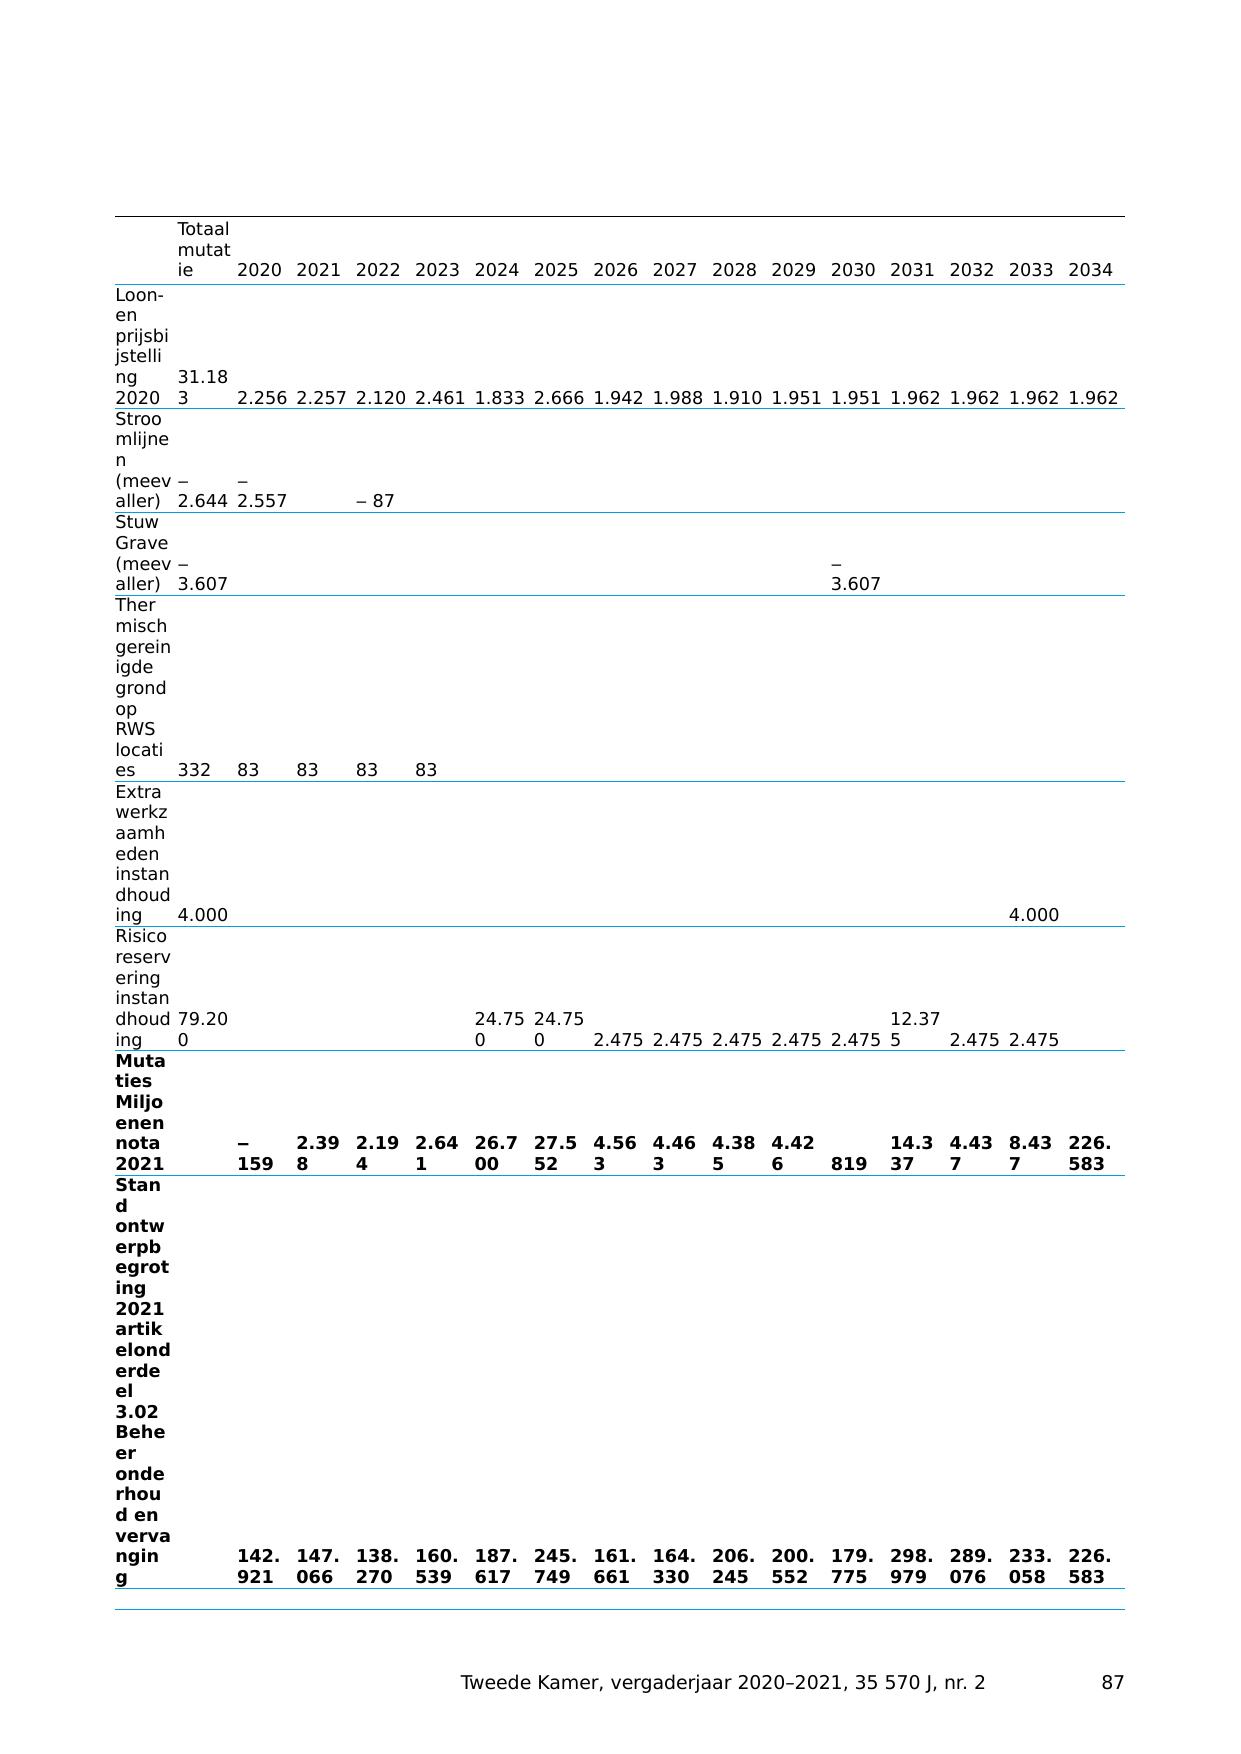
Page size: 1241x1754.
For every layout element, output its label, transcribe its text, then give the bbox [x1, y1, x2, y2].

table_cell [828, 409, 887, 512]
table_cell [1006, 1589, 1065, 1609]
table_cell 2.475 [709, 927, 768, 1050]
table_cell [650, 513, 709, 595]
table_cell 1.962 [946, 285, 1006, 408]
table_cell 164.330 [650, 1176, 709, 1587]
table_cell 147.066 [293, 1176, 353, 1587]
table_cell [531, 782, 590, 926]
table_cell [175, 1176, 234, 1587]
table_cell 4.563 [590, 1051, 649, 1174]
table_cell Stand ontwerpbegroting 2021 artikelonderdeel 3.02 Beheer onderhoud en vervanging [115, 1176, 174, 1587]
table_cell 187.617 [471, 1176, 531, 1587]
table_cell [946, 1589, 1006, 1609]
table_cell ‒ 2.644 [175, 409, 234, 512]
table_cell 2.475 [650, 927, 709, 1050]
table_cell Loon- en prijsbijstelling 2020 [115, 285, 174, 408]
table_cell 289.076 [946, 1176, 1006, 1587]
table_cell [353, 1589, 412, 1609]
table_cell [946, 513, 1006, 595]
table_cell [234, 513, 293, 595]
table_cell [887, 409, 946, 512]
table_cell 4.426 [768, 1051, 828, 1174]
table_cell [293, 409, 353, 512]
table_cell [531, 596, 590, 781]
table_cell 4.000 [1006, 782, 1065, 926]
table_cell [650, 596, 709, 781]
table_cell 31.183 [175, 285, 234, 408]
table_cell 8.437 [1006, 1051, 1065, 1174]
table_cell 2027 [650, 217, 709, 284]
table_cell [234, 927, 293, 1050]
table_cell [709, 782, 768, 926]
table_cell 2.475 [946, 927, 1006, 1050]
table_cell [887, 782, 946, 926]
table_cell 2.120 [353, 285, 412, 408]
table_cell 1.951 [768, 285, 828, 408]
table_cell [768, 596, 828, 781]
table_cell 2026 [590, 217, 649, 284]
table_cell [471, 782, 531, 926]
table_cell [887, 1589, 946, 1609]
table_cell 1.942 [590, 285, 649, 408]
table_cell [1065, 596, 1125, 781]
table_cell ‒ 159 [234, 1051, 293, 1174]
table_cell [768, 1589, 828, 1609]
table_cell 4.385 [709, 1051, 768, 1174]
table_cell [887, 513, 946, 595]
table_cell [768, 409, 828, 512]
table_cell [234, 1589, 293, 1609]
table_cell [412, 782, 471, 926]
table_cell [709, 1589, 768, 1609]
table_cell 2.194 [353, 1051, 412, 1174]
table_cell [1006, 409, 1065, 512]
table_cell [1065, 513, 1125, 595]
table_cell Risicoreservering instandhouding [115, 927, 174, 1050]
table_cell [412, 513, 471, 595]
table_cell 4.000 [175, 782, 234, 926]
table_cell [590, 1589, 649, 1609]
table_cell [1065, 927, 1125, 1050]
table_cell 1.962 [1006, 285, 1065, 408]
table_cell 1.962 [1065, 285, 1125, 408]
table_cell [1006, 513, 1065, 595]
table_cell 1.988 [650, 285, 709, 408]
table_cell [471, 1589, 531, 1609]
table_cell 245.749 [531, 1176, 590, 1587]
table_cell [1065, 1589, 1125, 1609]
table_cell 24.750 [531, 927, 590, 1050]
table_cell 142.921 [234, 1176, 293, 1587]
table_cell [709, 409, 768, 512]
table_cell 2024 [471, 217, 531, 284]
table_cell [590, 782, 649, 926]
table_cell 2.475 [1006, 927, 1065, 1050]
table_cell 2033 [1006, 217, 1065, 284]
table_cell [946, 409, 1006, 512]
table_cell 200.552 [768, 1176, 828, 1587]
table_cell [946, 596, 1006, 781]
table_cell ‒ 3.607 [828, 513, 887, 595]
table_cell [115, 217, 174, 284]
table_cell 1.833 [471, 285, 531, 408]
table_cell [768, 513, 828, 595]
table_cell 2025 [531, 217, 590, 284]
table_cell ‒ 87 [353, 409, 412, 512]
table_cell [946, 782, 1006, 926]
table_cell 2.461 [412, 285, 471, 408]
table_cell 233.058 [1006, 1176, 1065, 1587]
table_cell 83 [412, 596, 471, 781]
table_cell [293, 927, 353, 1050]
table_cell 2028 [709, 217, 768, 284]
table_cell [531, 513, 590, 595]
table_cell [531, 409, 590, 512]
table_cell 160.539 [412, 1176, 471, 1587]
table_cell 14.337 [887, 1051, 946, 1174]
table_cell [293, 1589, 353, 1609]
table_cell 2023 [412, 217, 471, 284]
table_cell 1.910 [709, 285, 768, 408]
table_cell [115, 1589, 174, 1609]
table_cell [234, 782, 293, 926]
table_cell 24.750 [471, 927, 531, 1050]
table_cell 138.270 [353, 1176, 412, 1587]
table_cell [590, 409, 649, 512]
table_cell 83 [234, 596, 293, 781]
table_cell Stroomlijnen (meevaller) [115, 409, 174, 512]
table_cell [471, 513, 531, 595]
table_cell [1065, 409, 1125, 512]
table_cell [175, 1589, 234, 1609]
table_cell 1.951 [828, 285, 887, 408]
table_cell 2032 [946, 217, 1006, 284]
table_cell 79.200 [175, 927, 234, 1050]
table_cell 27.552 [531, 1051, 590, 1174]
table_cell [471, 409, 531, 512]
table_cell 226.583 [1065, 1176, 1125, 1587]
table_cell [471, 596, 531, 781]
table_cell [353, 513, 412, 595]
table_cell 2.475 [768, 927, 828, 1050]
table_cell 226.583 [1065, 1051, 1125, 1174]
table_cell Thermisch gereinigde grond op RWS locaties [115, 596, 174, 781]
table_cell 161.661 [590, 1176, 649, 1587]
table_cell [590, 513, 649, 595]
table_cell 2.257 [293, 285, 353, 408]
table_cell 1.962 [887, 285, 946, 408]
table_cell [293, 782, 353, 926]
table_cell [887, 596, 946, 781]
table_cell [828, 596, 887, 781]
table_cell 2034 [1065, 217, 1125, 284]
table_cell [650, 409, 709, 512]
table_cell 2029 [768, 217, 828, 284]
table_cell [709, 596, 768, 781]
table_cell 2031 [887, 217, 946, 284]
table_cell [650, 1589, 709, 1609]
table_cell 332 [175, 596, 234, 781]
table_cell [531, 1589, 590, 1609]
table_cell 2.666 [531, 285, 590, 408]
table_cell [828, 1589, 887, 1609]
table_cell [412, 409, 471, 512]
table_cell 2.398 [293, 1051, 353, 1174]
table_cell 2021 [293, 217, 353, 284]
table_cell ‒ 3.607 [175, 513, 234, 595]
table_cell 2.641 [412, 1051, 471, 1174]
table_cell [353, 927, 412, 1050]
table_cell 819 [828, 1051, 887, 1174]
table_cell 83 [353, 596, 412, 781]
table_cell Extra werkzaamheden instandhouding [115, 782, 174, 926]
table_cell 2.475 [590, 927, 649, 1050]
table_cell [353, 782, 412, 926]
table_cell [828, 782, 887, 926]
table_cell 2.256 [234, 285, 293, 408]
table_cell ‒ 2.557 [234, 409, 293, 512]
table_header Tabel 32 Artikel 3 Beheer, onderhoud en vervanging (bedragen x € 1.000) [115, 191, 1125, 216]
table_cell 2.475 [828, 927, 887, 1050]
table_cell 2030 [828, 217, 887, 284]
table_cell [768, 782, 828, 926]
table_cell 2022 [353, 217, 412, 284]
table_cell [1006, 596, 1065, 781]
table_cell [175, 1051, 234, 1174]
table_cell [412, 1589, 471, 1609]
table_cell [293, 513, 353, 595]
table_cell 298.979 [887, 1176, 946, 1587]
table_cell [412, 927, 471, 1050]
table_cell Totaal mutatie [175, 217, 234, 284]
table_cell Stuw Grave (meevaller) [115, 513, 174, 595]
table_cell [650, 782, 709, 926]
table_cell Mutaties Miljoenennota 2021 [115, 1051, 174, 1174]
table_cell 2020 [234, 217, 293, 284]
table_cell [590, 596, 649, 781]
table_cell 12.375 [887, 927, 946, 1050]
table_cell 4.463 [650, 1051, 709, 1174]
table_cell 179.775 [828, 1176, 887, 1587]
table_cell 26.700 [471, 1051, 531, 1174]
table_cell [709, 513, 768, 595]
table_cell 206.245 [709, 1176, 768, 1587]
table_cell [1065, 782, 1125, 926]
table_cell 4.437 [946, 1051, 1006, 1174]
table_cell 83 [293, 596, 353, 781]
